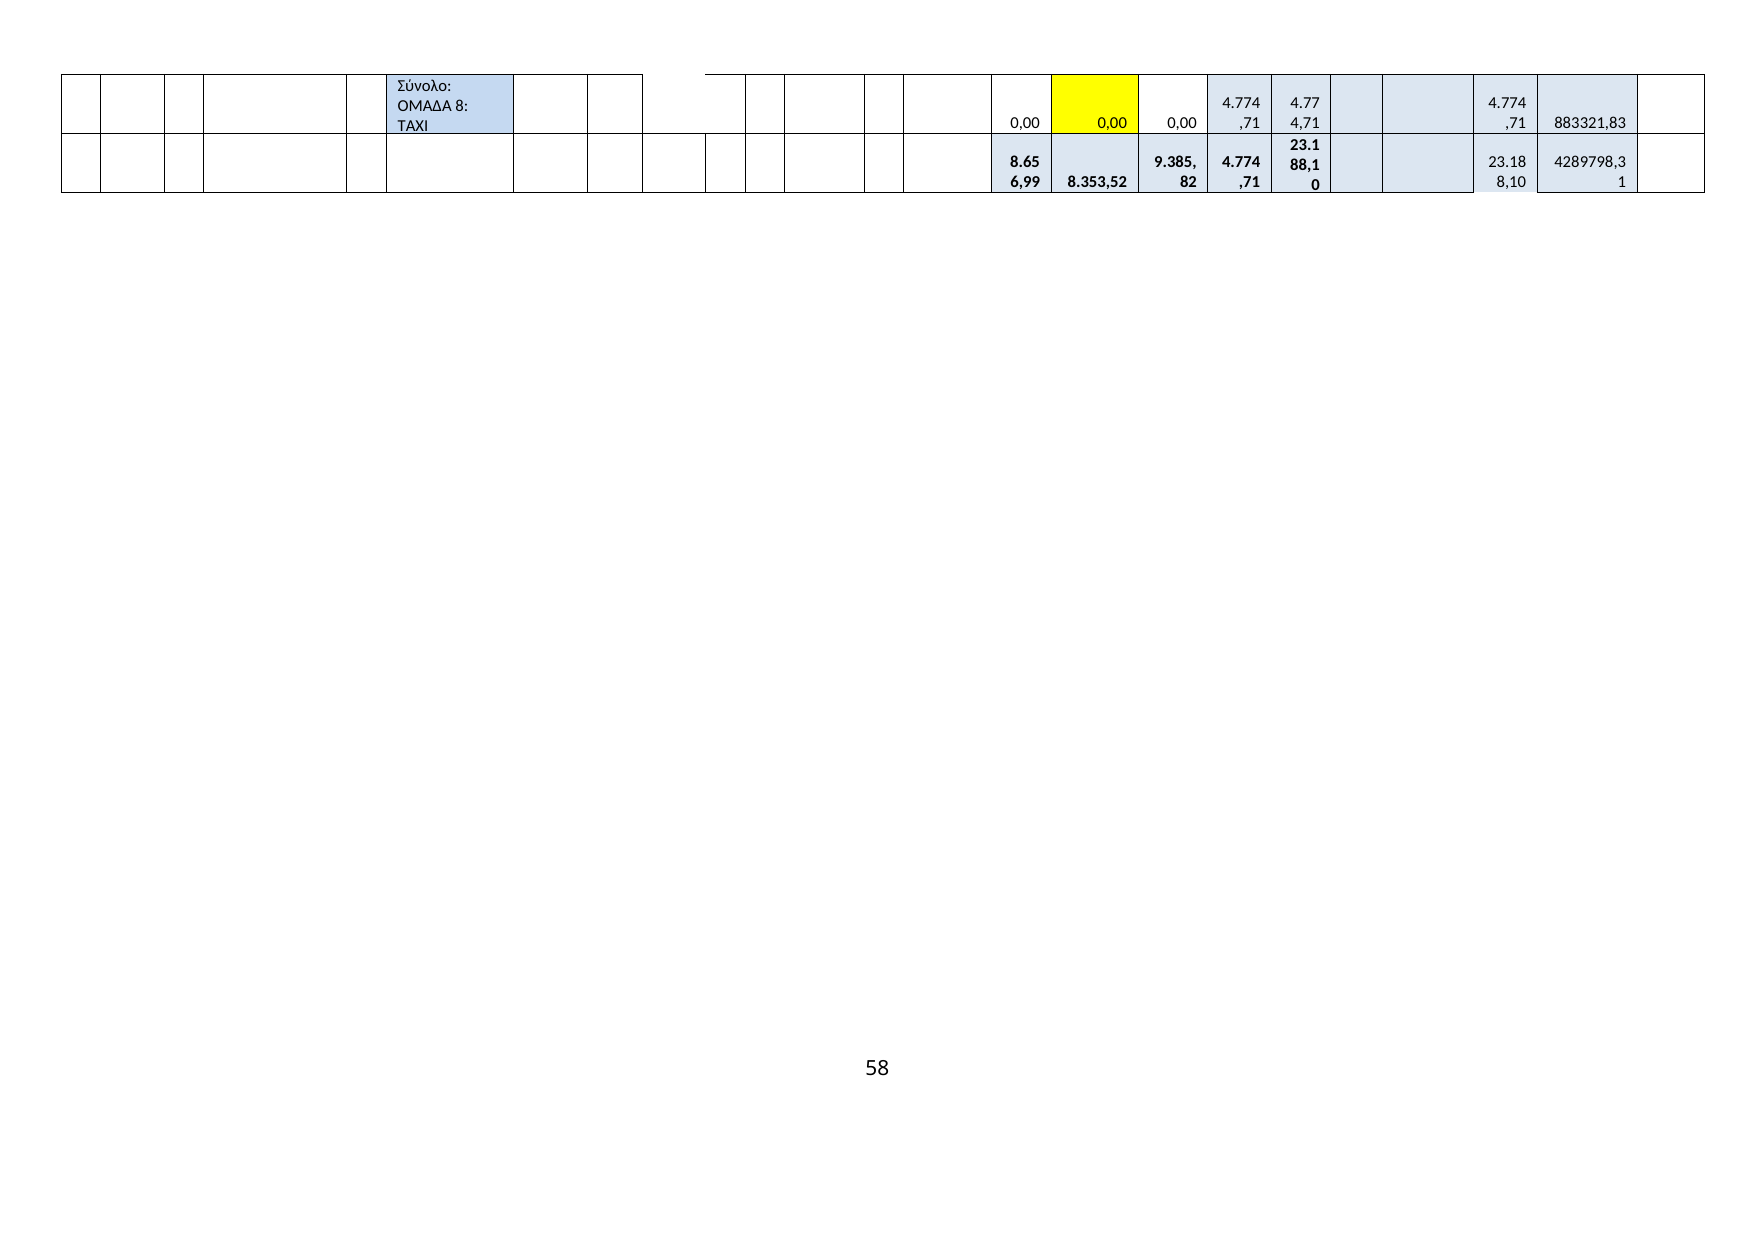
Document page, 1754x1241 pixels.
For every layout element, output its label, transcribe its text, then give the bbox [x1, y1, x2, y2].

table_cell [204, 75, 346, 133]
table_cell [588, 134, 642, 192]
table_cell 4.774,71 [1272, 75, 1330, 133]
table_cell [865, 134, 903, 192]
table_cell [165, 134, 203, 192]
table_cell 8.656,99 [992, 134, 1051, 192]
table_cell [101, 134, 164, 192]
table_cell [347, 75, 386, 133]
table_cell [62, 75, 100, 133]
table_cell [1331, 134, 1382, 192]
table_cell [746, 134, 784, 192]
table_cell 883321,83 [1538, 75, 1637, 133]
table_cell [101, 75, 164, 133]
table_cell [165, 75, 203, 133]
table_cell [643, 134, 705, 192]
table_cell 8.353,52 [1052, 134, 1138, 192]
table_cell [705, 75, 745, 133]
table_cell [1638, 75, 1704, 133]
table_cell 4.774,71 [1474, 75, 1537, 133]
table_cell [387, 134, 513, 192]
table_cell [62, 134, 100, 192]
table_cell [588, 75, 642, 133]
table_cell [347, 134, 386, 192]
table_cell [643, 74, 705, 133]
table_cell [1383, 75, 1473, 133]
table_cell 0,00 [1139, 75, 1207, 133]
table_cell [825, 134, 864, 192]
table_cell 4.774,71 [1208, 75, 1271, 133]
table_cell [904, 75, 991, 133]
table_cell [1638, 134, 1704, 192]
table_cell 23.188,10 [1474, 134, 1537, 192]
table_cell 23.188,10 [1272, 134, 1330, 192]
table_cell [204, 134, 346, 192]
table_cell [865, 75, 903, 133]
table_cell 9.385,82 [1139, 134, 1207, 192]
table_cell [825, 75, 864, 133]
table_cell 0,00 [992, 75, 1051, 133]
table_cell 4289798,31 [1538, 134, 1637, 192]
table_cell [514, 75, 587, 133]
table_cell 4.774,71 [1208, 134, 1271, 192]
table_cell [514, 134, 587, 192]
table_cell Σύνολο: ΟΜΑΔΑ 8: TAXI [387, 75, 513, 133]
table_cell [785, 134, 824, 192]
table_cell 0,00 [1052, 75, 1138, 133]
table_cell [706, 134, 745, 192]
table_cell [1383, 134, 1473, 192]
table_cell [785, 75, 824, 133]
table_cell [746, 75, 784, 133]
table_cell [1331, 75, 1382, 133]
table_cell [904, 134, 991, 192]
